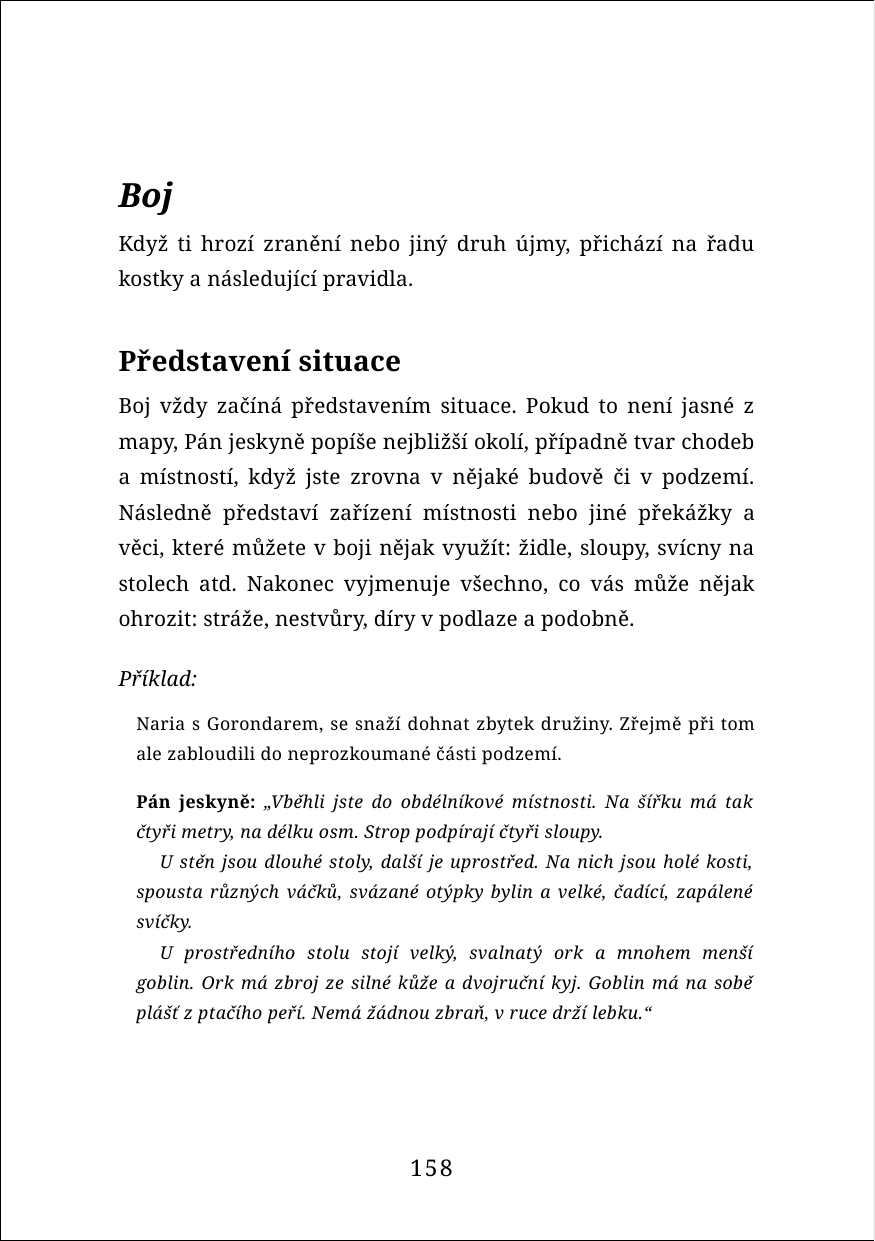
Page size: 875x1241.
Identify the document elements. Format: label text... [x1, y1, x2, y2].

text Naria s Gorondarem, se snaží dohnat zbytek družiny. Zřejmě při tom ale zabloudili do neprozkoumané části podzemí. [136, 711, 756, 765]
text Pán jeskyně: „Vběhli jste do obdélníkové místnosti. Na šířku má tak čtyři metry, na délku osm. Strop podpírají čtyři sloupy. U stěn jsou dlouhé stoly, další je uprostřed. Na nich jsou holé kosti, spousta různých váčků, svázané otýpky bylin a velké, čadící, zapálené svíčky. U prostředního stolu stojí velký, svalnatý ork a mnohem menší goblin. Ork má zbroj ze silné kůže a dvojruční kyj. Goblin má na sobě plášť z ptačího peří. Nemá žádnou zbraň, v ruce drží lebku.“ [136, 789, 756, 1025]
subtitle Boj [118, 172, 756, 217]
text Příklad: [118, 664, 756, 692]
text Boj vždy začíná představením situace. Pokud to není jasné z mapy, Pán jeskyně popíše nejbližší okolí, případně tvar chodeb a místností, když jste zrovna v nějaké budově či v podzemí. Následně představí zařízení místnosti nebo jiné překážky a věci, které můžete v boji nějak využít: židle, sloupy, svícny na stolech atd. Nakonec vyjmenuje všechno, co vás může nějak ohrozit: stráže, nestvůry, díry v podlaze a podobně. [118, 391, 756, 633]
text Když ti hrozí zranění nebo jiný druh újmy, přichází na řadu kostky a následující pravidla. [118, 229, 756, 293]
subtitle Představení situace [118, 341, 756, 380]
